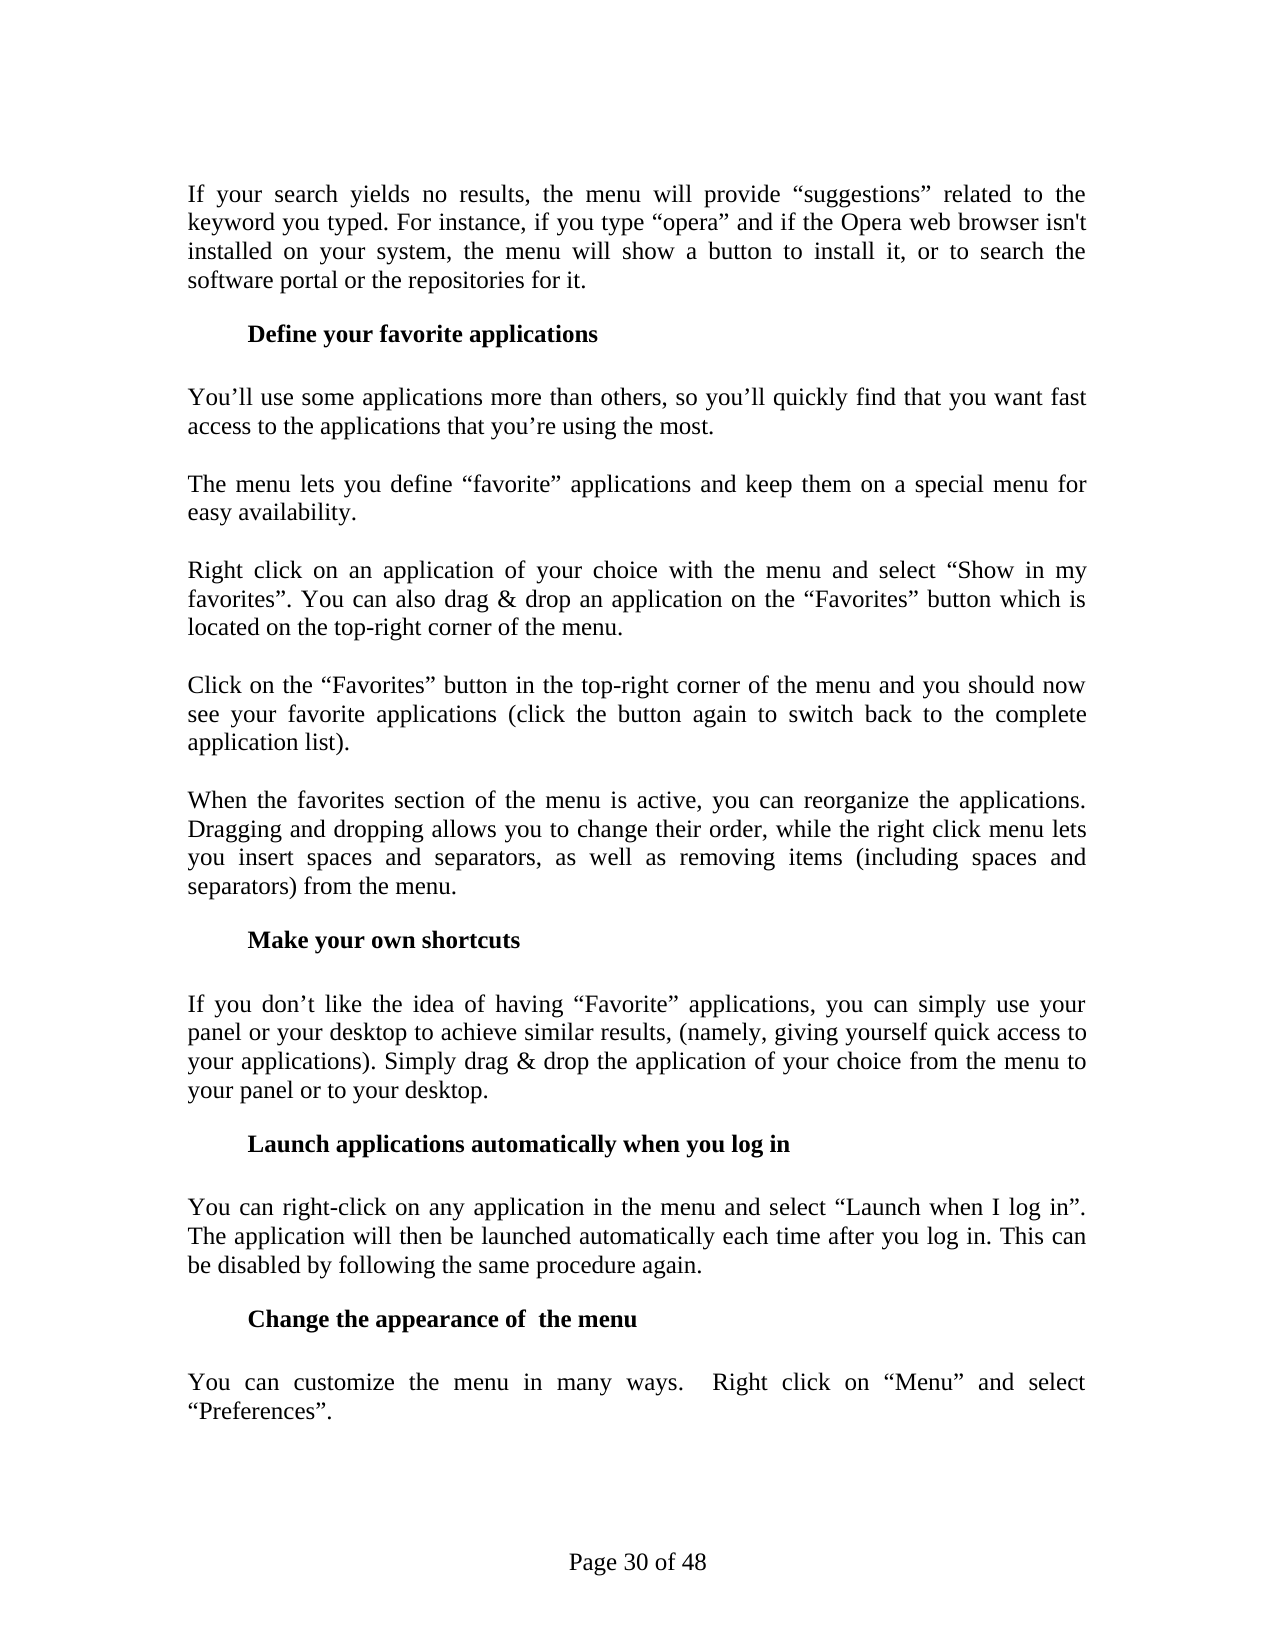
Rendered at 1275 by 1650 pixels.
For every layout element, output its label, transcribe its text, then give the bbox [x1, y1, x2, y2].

text You can right-click on any application in the menu and select “Launch when I log in”. The application will then be launched automatically each time after you log in. This can be disabled by following the same procedure again. [187, 1192, 1087, 1279]
text You’ll use some applications more than others, so you’ll quickly find that you want fast access to the applications that you’re using the most. [187, 382, 1087, 440]
subtitle Define your favorite applications [187, 319, 1087, 347]
subtitle Launch applications automatically when you log in [187, 1129, 1087, 1157]
subtitle Change the appearance of the menu [187, 1304, 1087, 1332]
text If your search yields no results, the menu will provide “suggestions” related to the keyword you typed. For instance, if you type “opera” and if the Opera web browser isn't installed on your system, the menu will show a button to install it, or to search the software portal or the repositories for it. [187, 179, 1087, 294]
subtitle Make your own shortcuts [187, 925, 1087, 954]
text If you don’t like the idea of having “Favorite” applications, you can simply use your panel or your desktop to achieve similar results, (namely, giving yourself quick access to your applications). Simply drag & drop the application of your choice from the menu to your panel or to your desktop. [187, 989, 1087, 1104]
text Click on the “Favorites” button in the top-right corner of the menu and you should now see your favorite applications (click the button again to switch back to the complete application list). [187, 670, 1087, 756]
text You can customize the menu in many ways. Right click on “Menu” and select “Preferences”. [187, 1367, 1087, 1425]
text Right click on an application of your choice with the menu and select “Show in my favorites”. You can also drag & drop an application on the “Favorites” button which is located on the top-right corner of the menu. [187, 555, 1087, 641]
text When the favorites section of the menu is active, you can reorganize the applications. Dragging and dropping allows you to change their order, while the right click menu lets you insert spaces and separators, as well as removing items (including spaces and separators) from the menu. [187, 785, 1087, 900]
text The menu lets you define “favorite” applications and keep them on a special menu for easy availability. [187, 469, 1087, 526]
